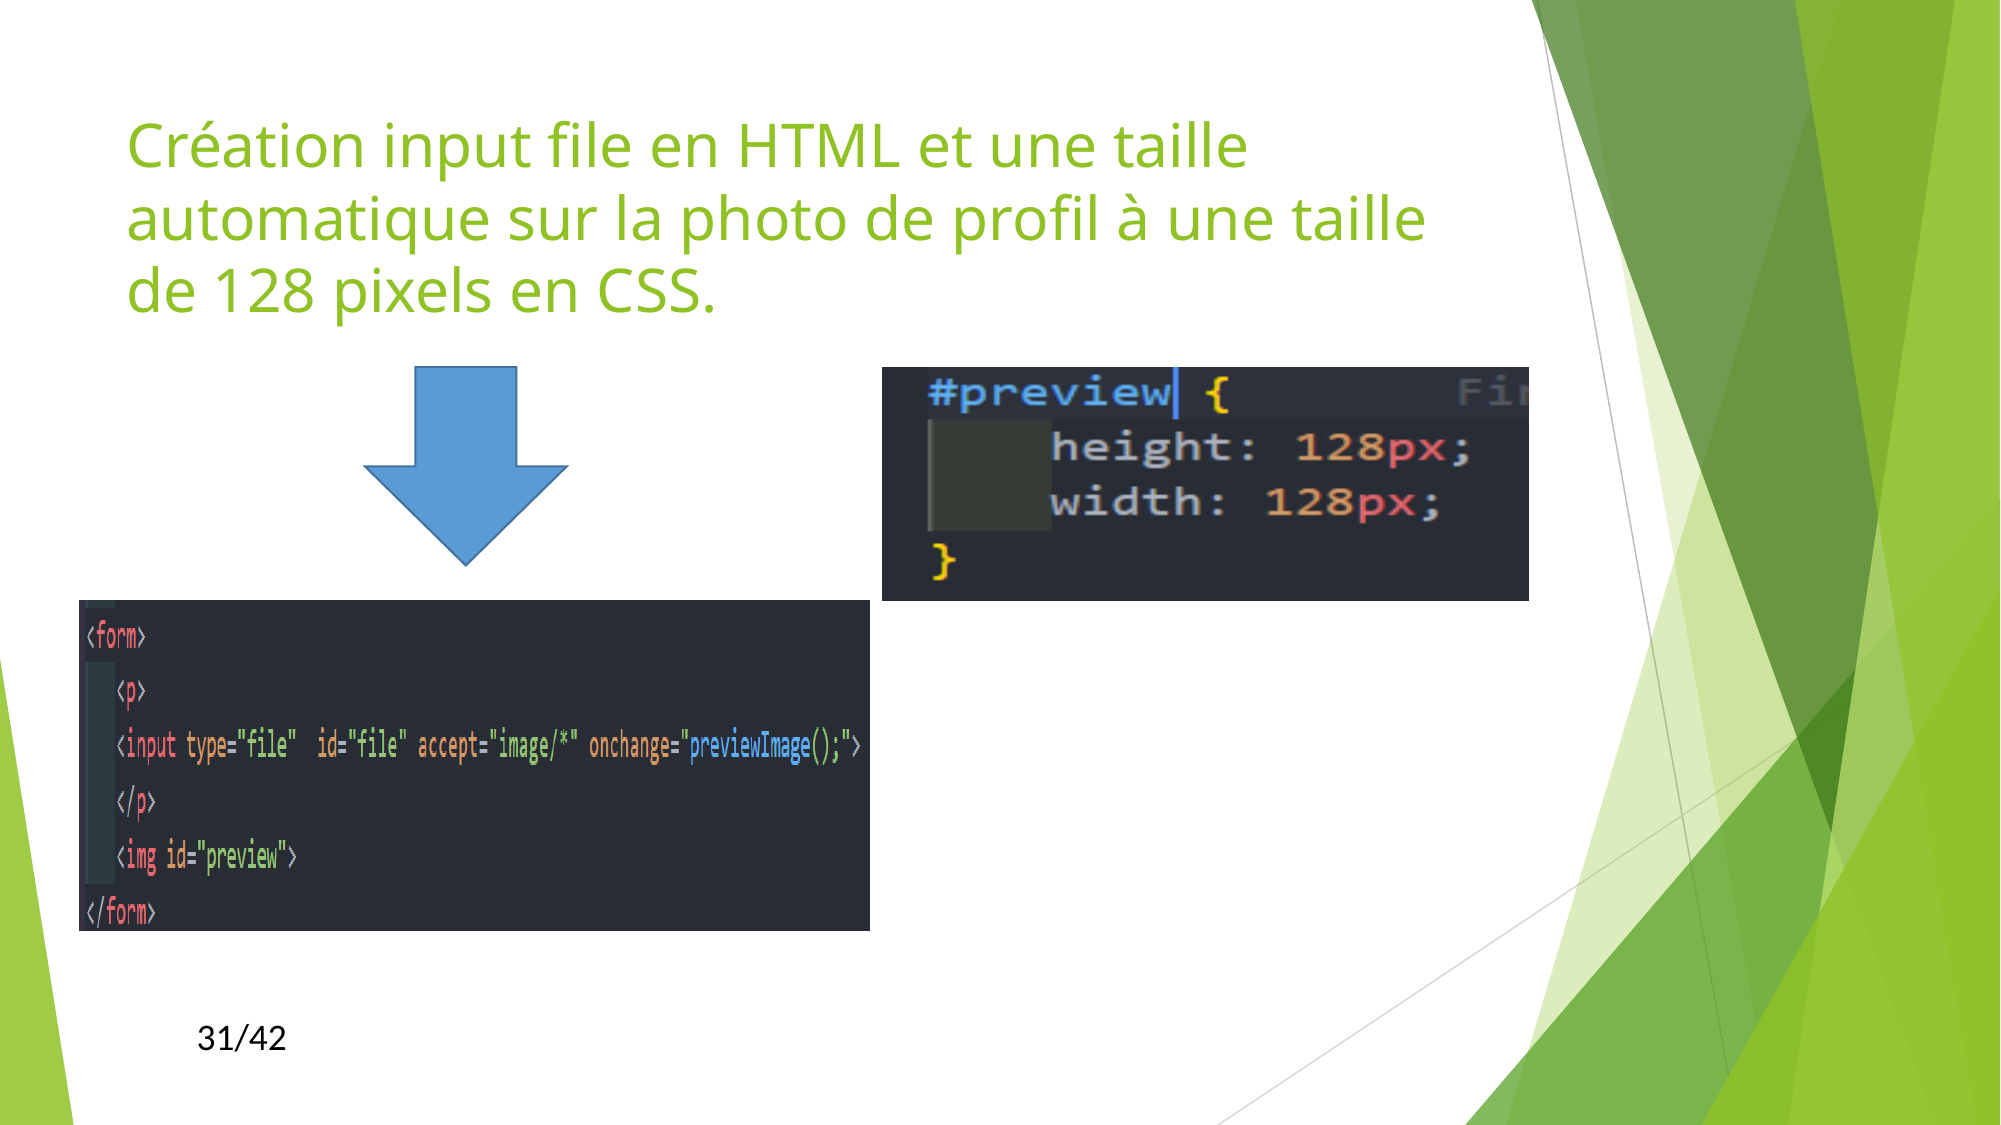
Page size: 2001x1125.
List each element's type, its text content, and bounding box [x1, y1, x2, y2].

text_box 31/42 [181, 1005, 378, 1066]
text_box [364, 367, 567, 566]
picture [882, 367, 1529, 601]
picture [79, 600, 870, 931]
title Création input file en HTML et une taille automatique sur la photo de profil à une taille de 128 pixels en CSS. [111, 99, 1512, 347]
